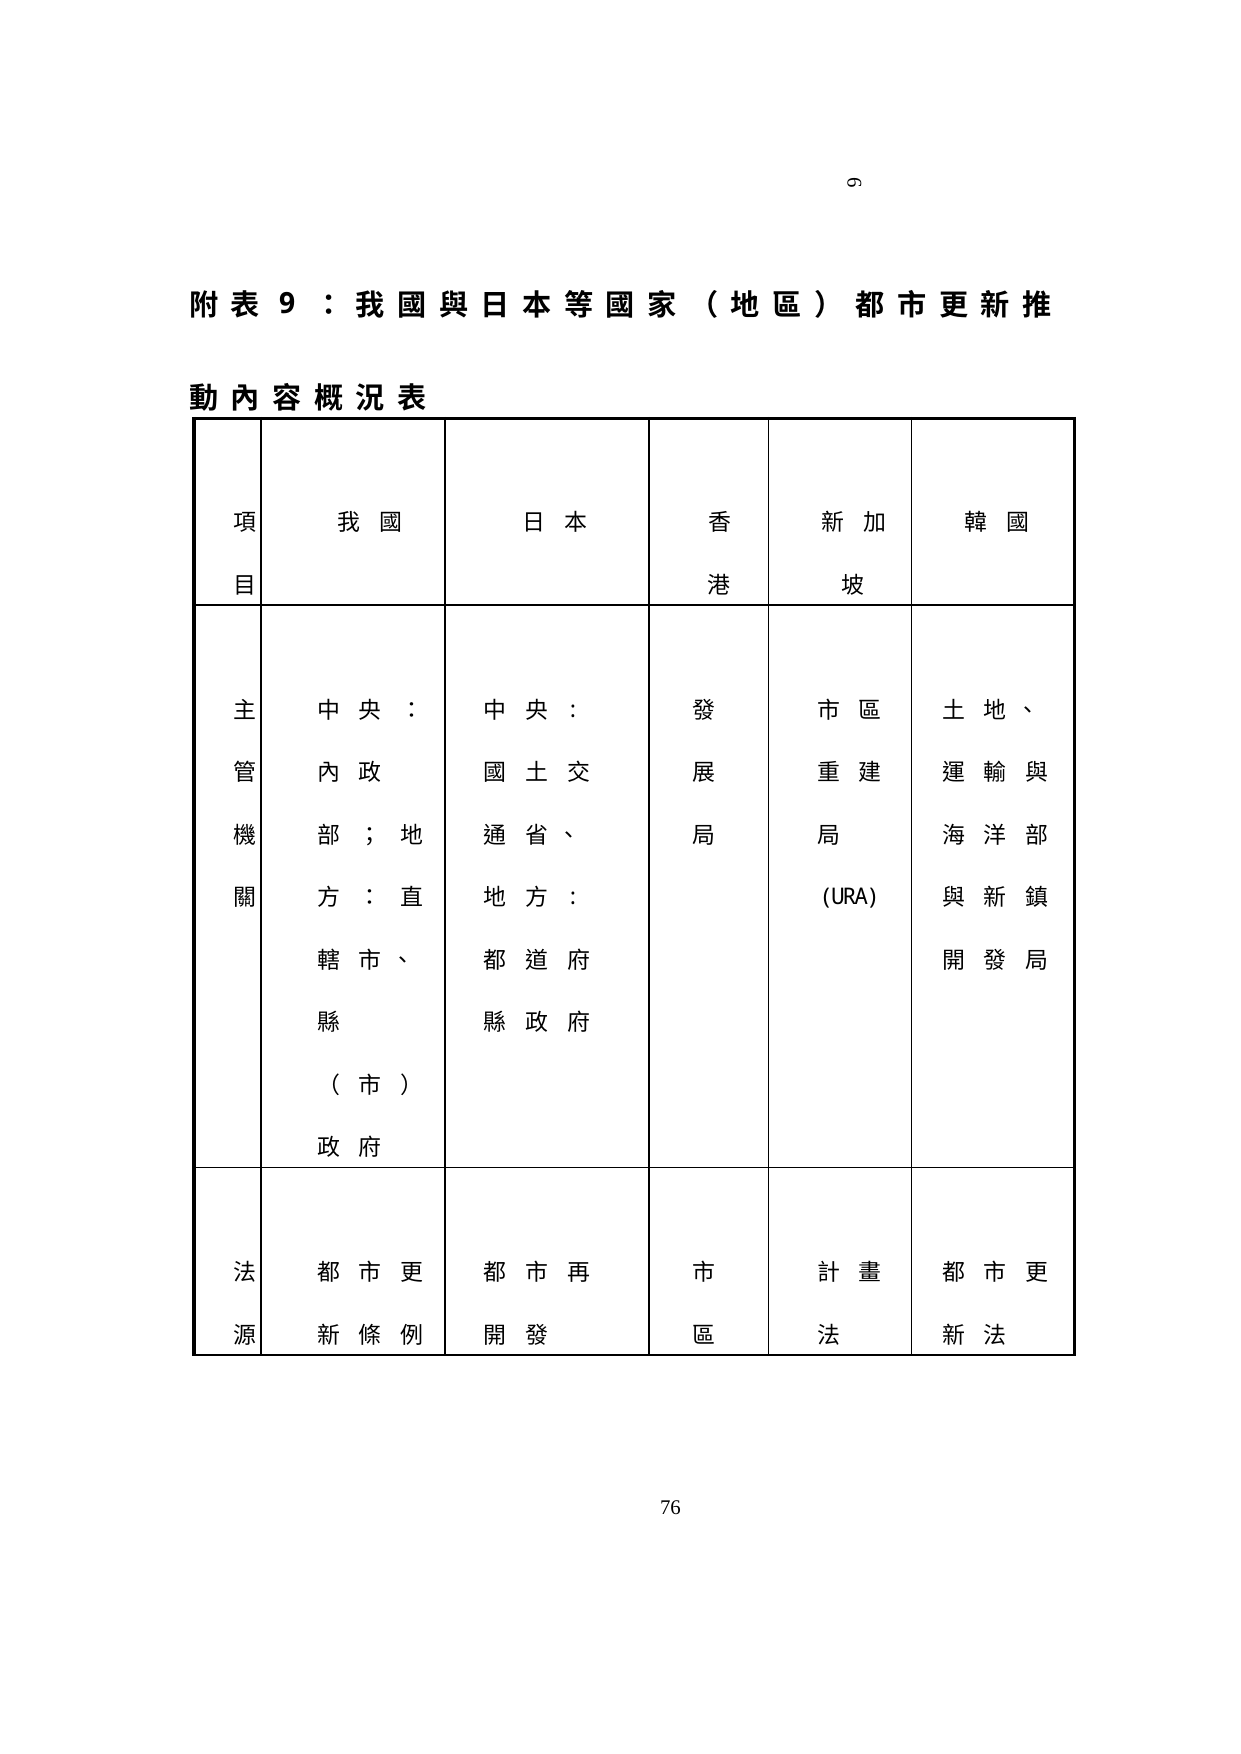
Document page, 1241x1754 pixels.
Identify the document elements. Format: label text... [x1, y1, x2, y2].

table_header 韓國 [912, 420, 1073, 604]
table_header 項目 [196, 420, 260, 604]
table_cell 發展局 [650, 606, 768, 1167]
table_cell 市區 [650, 1168, 768, 1354]
table_header 新加坡 [769, 420, 911, 604]
table_header 香港 [650, 420, 768, 604]
table_cell 都市更新條例 [262, 1168, 444, 1354]
table_cell 中央：內政部；地方：直轄市、縣（市）政府 [262, 606, 444, 1167]
table_header 我國 [262, 420, 444, 604]
table_cell 法源 [196, 1168, 260, 1354]
text 附表9：我國與日本等國家（地區）都市更新推動內容概況表 [183, 229, 1058, 417]
table_cell 中央: 國土交通省、地方: 都道府縣政府 [446, 606, 648, 1167]
table_cell 土地、運輸與海洋部與新鎮開發局 [912, 606, 1073, 1167]
table_cell 都市更新法 [912, 1168, 1073, 1354]
table_cell 都市再開發 [446, 1168, 648, 1354]
table_cell 市區重建局(URA) [769, 606, 911, 1167]
table_cell 主管機關 [196, 606, 260, 1167]
table_header 日本 [446, 420, 648, 604]
table_cell 計畫法 [769, 1168, 911, 1354]
